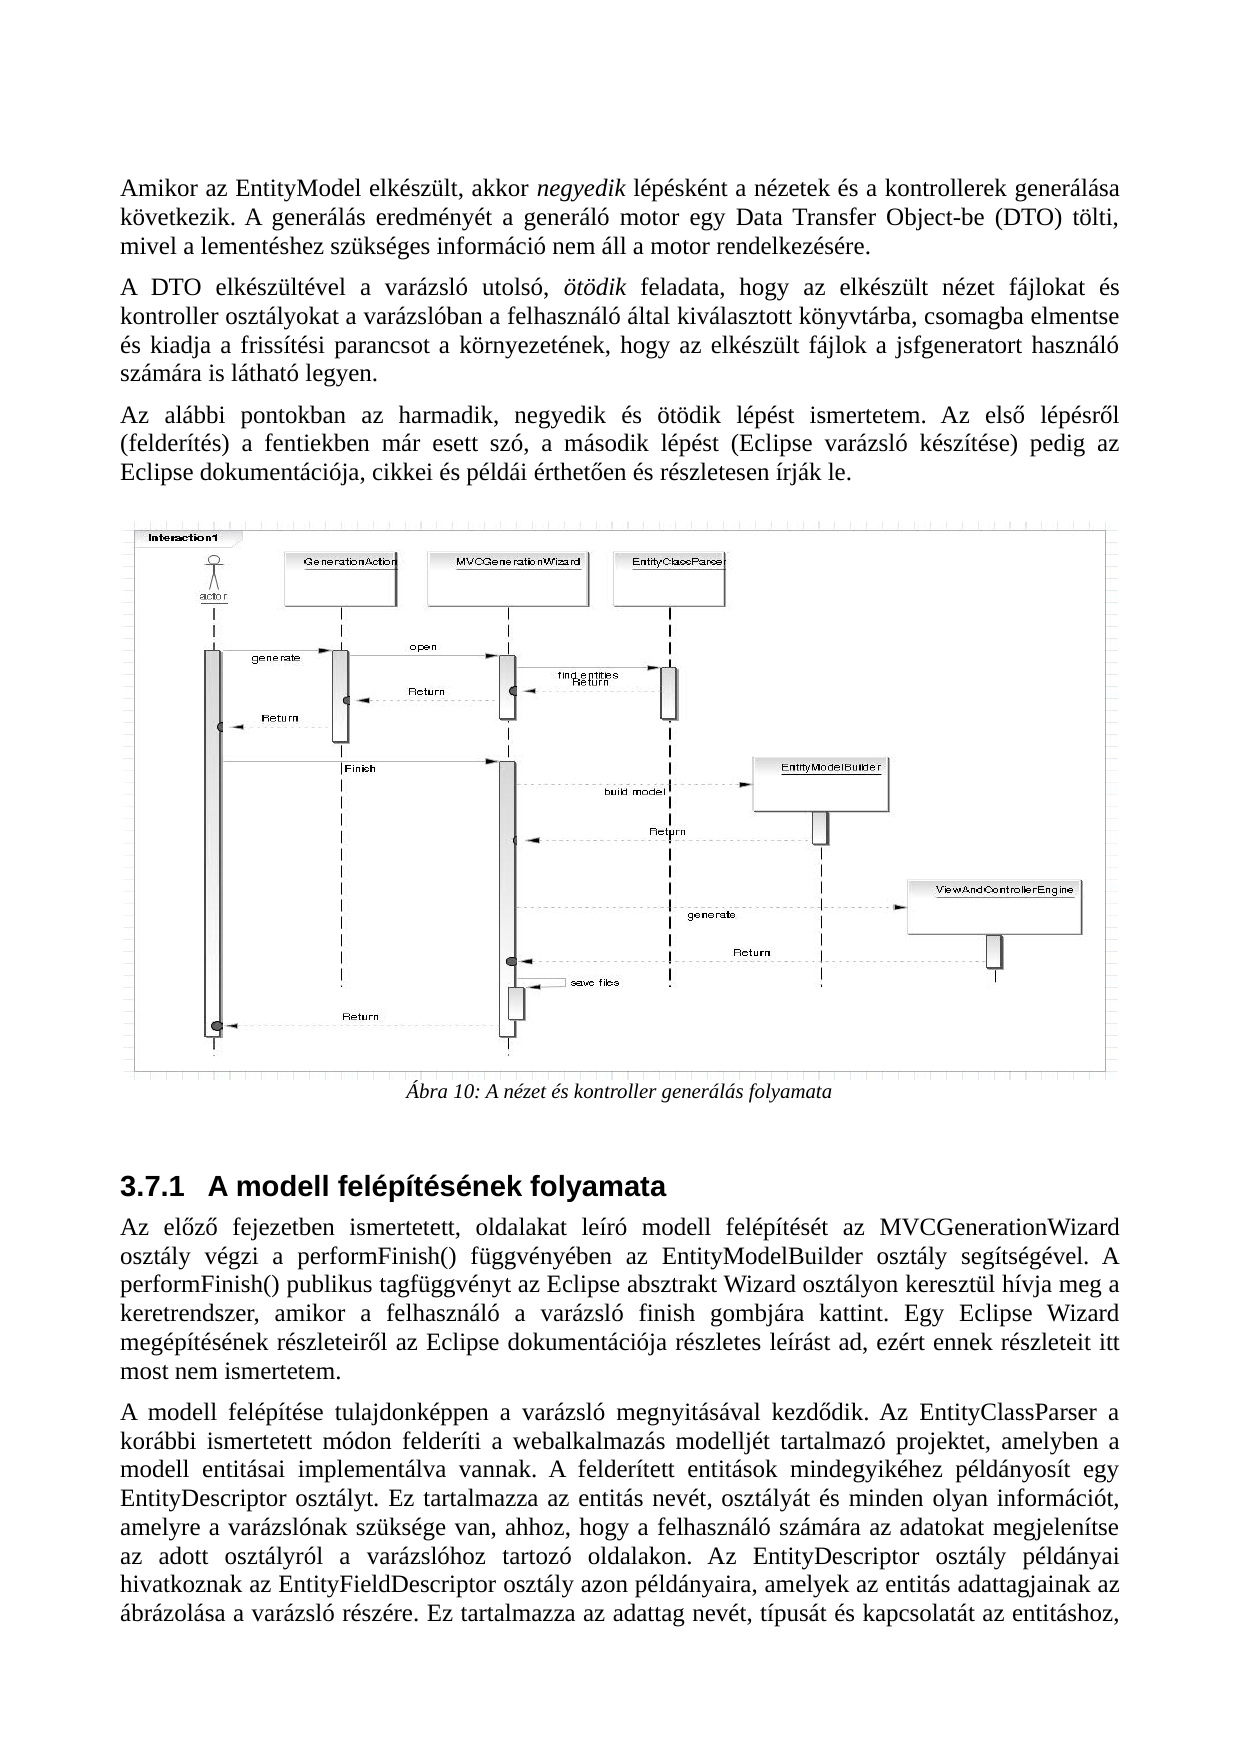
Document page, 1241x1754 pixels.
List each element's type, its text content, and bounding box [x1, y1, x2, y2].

text Amikor az EntityModel elkészült, akkor negyedik lépésként a nézetek és a kontrollerek generálása következik. A generálás eredményét a generáló motor egy Data Transfer Object-be (DTO) tölti, mivel a lementéshez szükséges információ nem áll a motor rendelkezésére. [120, 173, 1121, 260]
text Az előző fejezetben ismertetett, oldalakat leíró modell felépítését az MVCGenerationWizard osztály végzi a performFinish() függvényében az EntityModelBuilder osztály segítségével. A performFinish() publikus tagfüggvényt az Eclipse absztrakt Wizard osztályon keresztül hívja meg a keretrendszer, amikor a felhasználó a varázsló finish gombjára kattint. Egy Eclipse Wizard megépítésének részleteiről az Eclipse dokumentációja részletes leírást ad, ezért ennek részleteit itt most nem ismertetem. [120, 1212, 1121, 1384]
text A modell felépítése tulajdonképpen a varázsló megnyitásával kezdődik. Az EntityClassParser a korábbi ismertetett módon felderíti a webalkalmazás modelljét tartalmazó projektet, amelyben a modell entitásai implementálva vannak. A felderített entitások mindegyikéhez példányosít egy EntityDescriptor osztályt. Ez tartalmazza az entitás nevét, osztályát és minden olyan információt, amelyre a varázslónak szüksége van, ahhoz, hogy a felhasználó számára az adatokat megjelenítse az adott osztályról a varázslóhoz tartozó oldalakon. Az EntityDescriptor osztály példányai hivatkoznak az EntityFieldDescriptor osztály azon példányaira, amelyek az entitás adattagjainak az ábrázolása a varázsló részére. Ez tartalmazza az adattag nevét, típusát és kapcsolatát az entitáshoz, [120, 1397, 1121, 1627]
text Ábra 10: A nézet és kontroller generálás folyamata [123, 1080, 1117, 1103]
subtitle A modell felépítésének folyamata [120, 1169, 1121, 1203]
text Az alábbi pontokban az harmadik, negyedik és ötödik lépést ismertetem. Az első lépésről (felderítés) a fentiekben már esett szó, a második lépést (Eclipse varázsló készítése) pedig az Eclipse dokumentációja, cikkei és példái érthetően és részletesen írják le. [120, 400, 1121, 486]
text A DTO elkészültével a varázsló utolsó, ötödik feladata, hogy az elkészült nézet fájlokat és kontroller osztályokat a varázslóban a felhasználó által kiválasztott könyvtárba, csomagba elmentse és kiadja a frissítési parancsot a környezetének, hogy az elkészült fájlok a jsfgeneratort használó számára is látható legyen. [120, 272, 1121, 387]
picture [123, 521, 1118, 1080]
